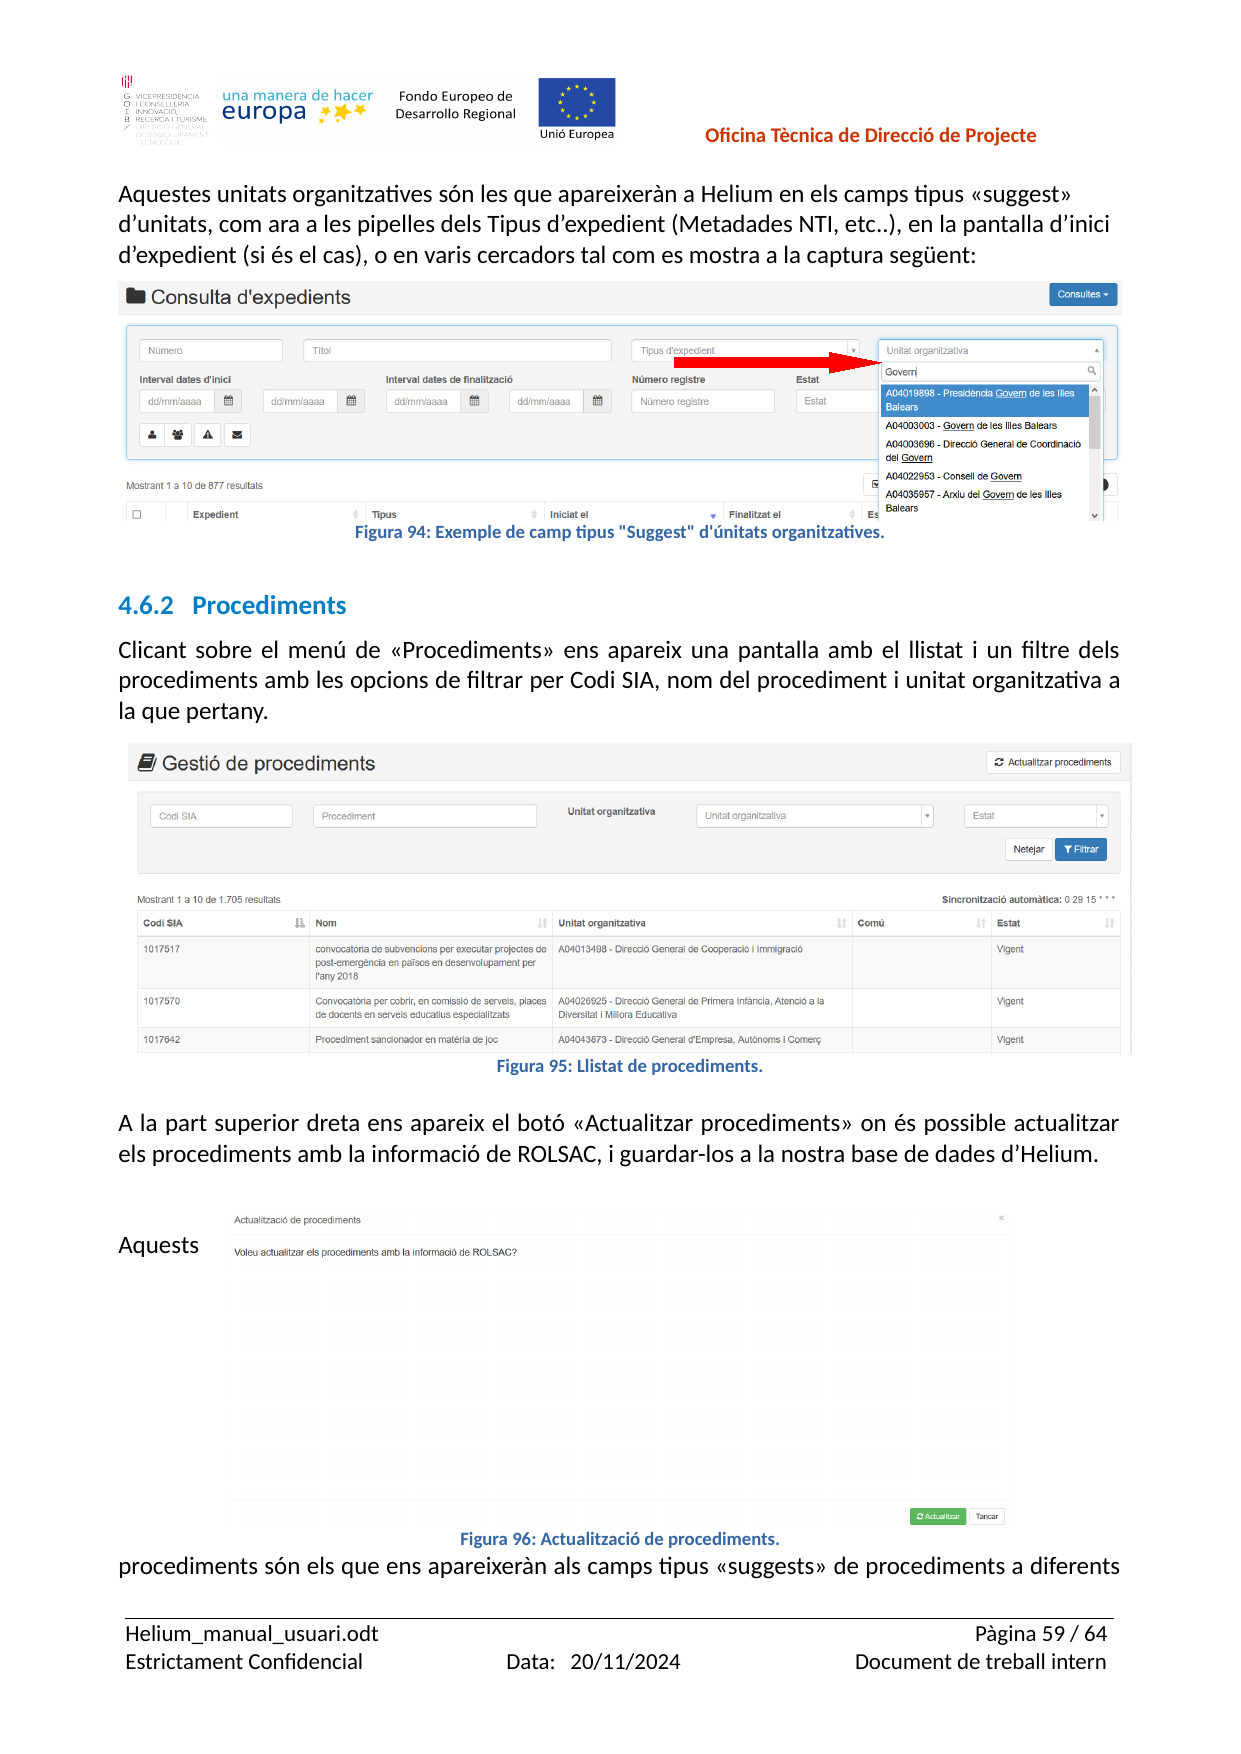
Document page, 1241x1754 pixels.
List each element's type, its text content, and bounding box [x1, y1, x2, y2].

picture [118, 281, 1123, 521]
text Clicant sobre el menú de «Procediments» ens apareix una pantalla amb el llistat i un filtre dels procediments amb les opcions de filtrar per Codi SIA, nom del procediment i unitat organitzativa a la que pertany. [118, 634, 1122, 725]
text Figura 95: Llistat de procediments. [128, 1055, 1132, 1077]
subtitle Procediments [118, 588, 1122, 621]
picture [127, 743, 1132, 1055]
text Aquestes unitats organitzatives són les que apareixeràn a Helium en els camps tipus «suggest» d’unitats, com ara a les pipelles dels Tipus d’expedient (Metadades NTI, etc..), en la pantalla d’inici d’expedient (si és el cas), o en varis cercadors tal com es mostra a la captura següent: [118, 178, 1122, 269]
text A la part superior dreta ens apareix el botó «Actualitzar procediments» on és possible actualitzar els procediments amb la informació de ROLSAC, i guardar-los a la nostra base de dades d’Helium. [118, 1108, 1122, 1169]
text Figura 96: Actualització de procediments. [230, 1528, 1011, 1551]
text Figura 94: Exemple de camp tipus "Suggest" d'únitats organitzatives. [118, 521, 1122, 543]
picture [118, 73, 213, 147]
text Aquests procediments són els que ens apareixeràn als camps tipus «suggests» de procediments a diferents [118, 1230, 1122, 1581]
picture [219, 73, 621, 147]
picture [229, 1211, 1011, 1528]
